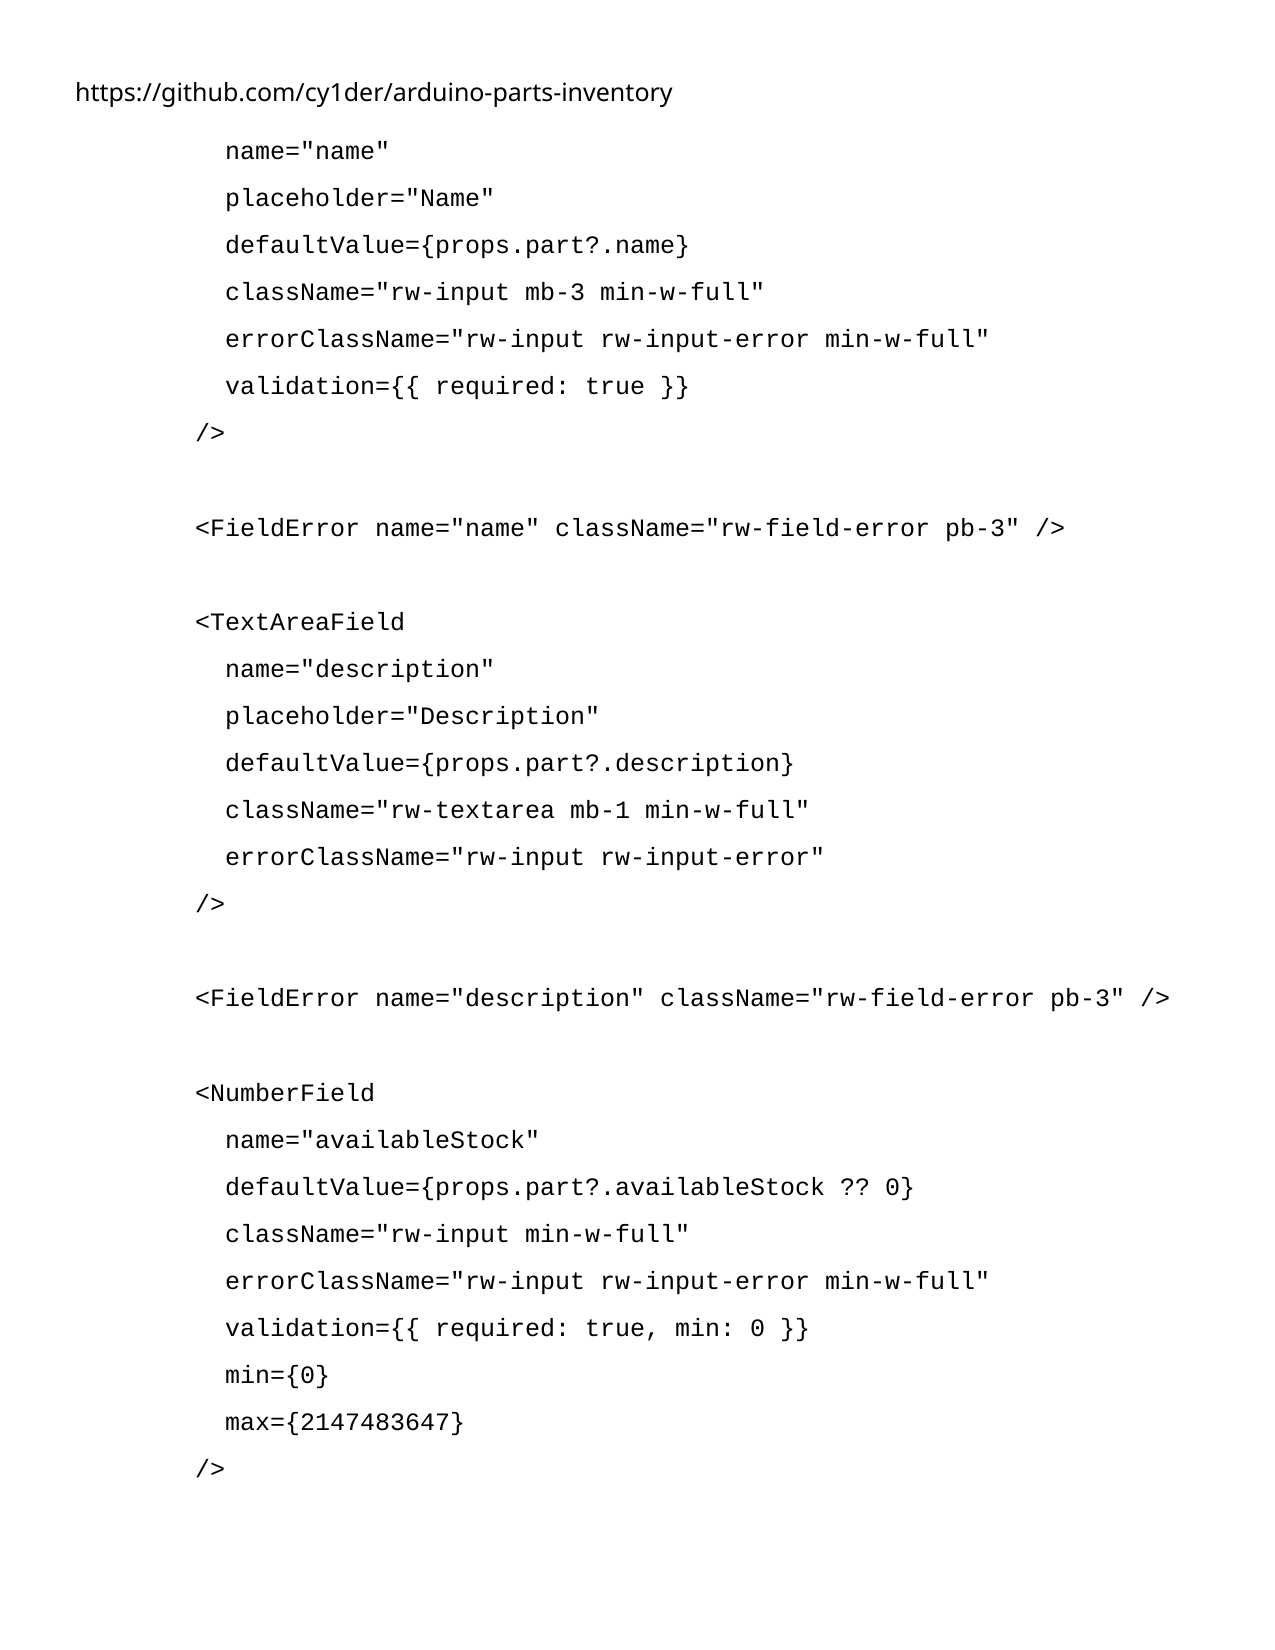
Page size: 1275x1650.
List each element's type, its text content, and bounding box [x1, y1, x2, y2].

text placeholder="Name" [75, 186, 1200, 214]
text max={2147483647} [75, 1410, 1200, 1438]
text name="name" [75, 138, 1200, 167]
text placeholder="Description" [75, 703, 1200, 732]
text defaultValue={props.part?.description} [75, 751, 1200, 779]
text <FieldError name="name" className="rw-field-error pb-3" /> [75, 515, 1200, 543]
text errorClassName="rw-input rw-input-error min-w-full" [75, 1268, 1200, 1297]
text validation={{ required: true }} [75, 374, 1200, 402]
text defaultValue={props.part?.name} [75, 233, 1200, 261]
text className="rw-textarea mb-1 min-w-full" [75, 798, 1200, 826]
text errorClassName="rw-input rw-input-error min-w-full" [75, 327, 1200, 355]
text min={0} [75, 1363, 1200, 1391]
text name="description" [75, 656, 1200, 685]
text <NumberField [75, 1080, 1200, 1108]
text validation={{ required: true, min: 0 }} [75, 1316, 1200, 1344]
text <TextAreaField [75, 609, 1200, 638]
text className="rw-input min-w-full" [75, 1221, 1200, 1250]
text <FieldError name="description" className="rw-field-error pb-3" /> [75, 986, 1200, 1014]
text defaultValue={props.part?.availableStock ?? 0} [75, 1174, 1200, 1203]
text className="rw-input mb-3 min-w-full" [75, 280, 1200, 308]
text /> [75, 1457, 1200, 1485]
text errorClassName="rw-input rw-input-error" [75, 845, 1200, 873]
text name="availableStock" [75, 1127, 1200, 1156]
text /> [75, 892, 1200, 920]
text /> [75, 421, 1200, 449]
